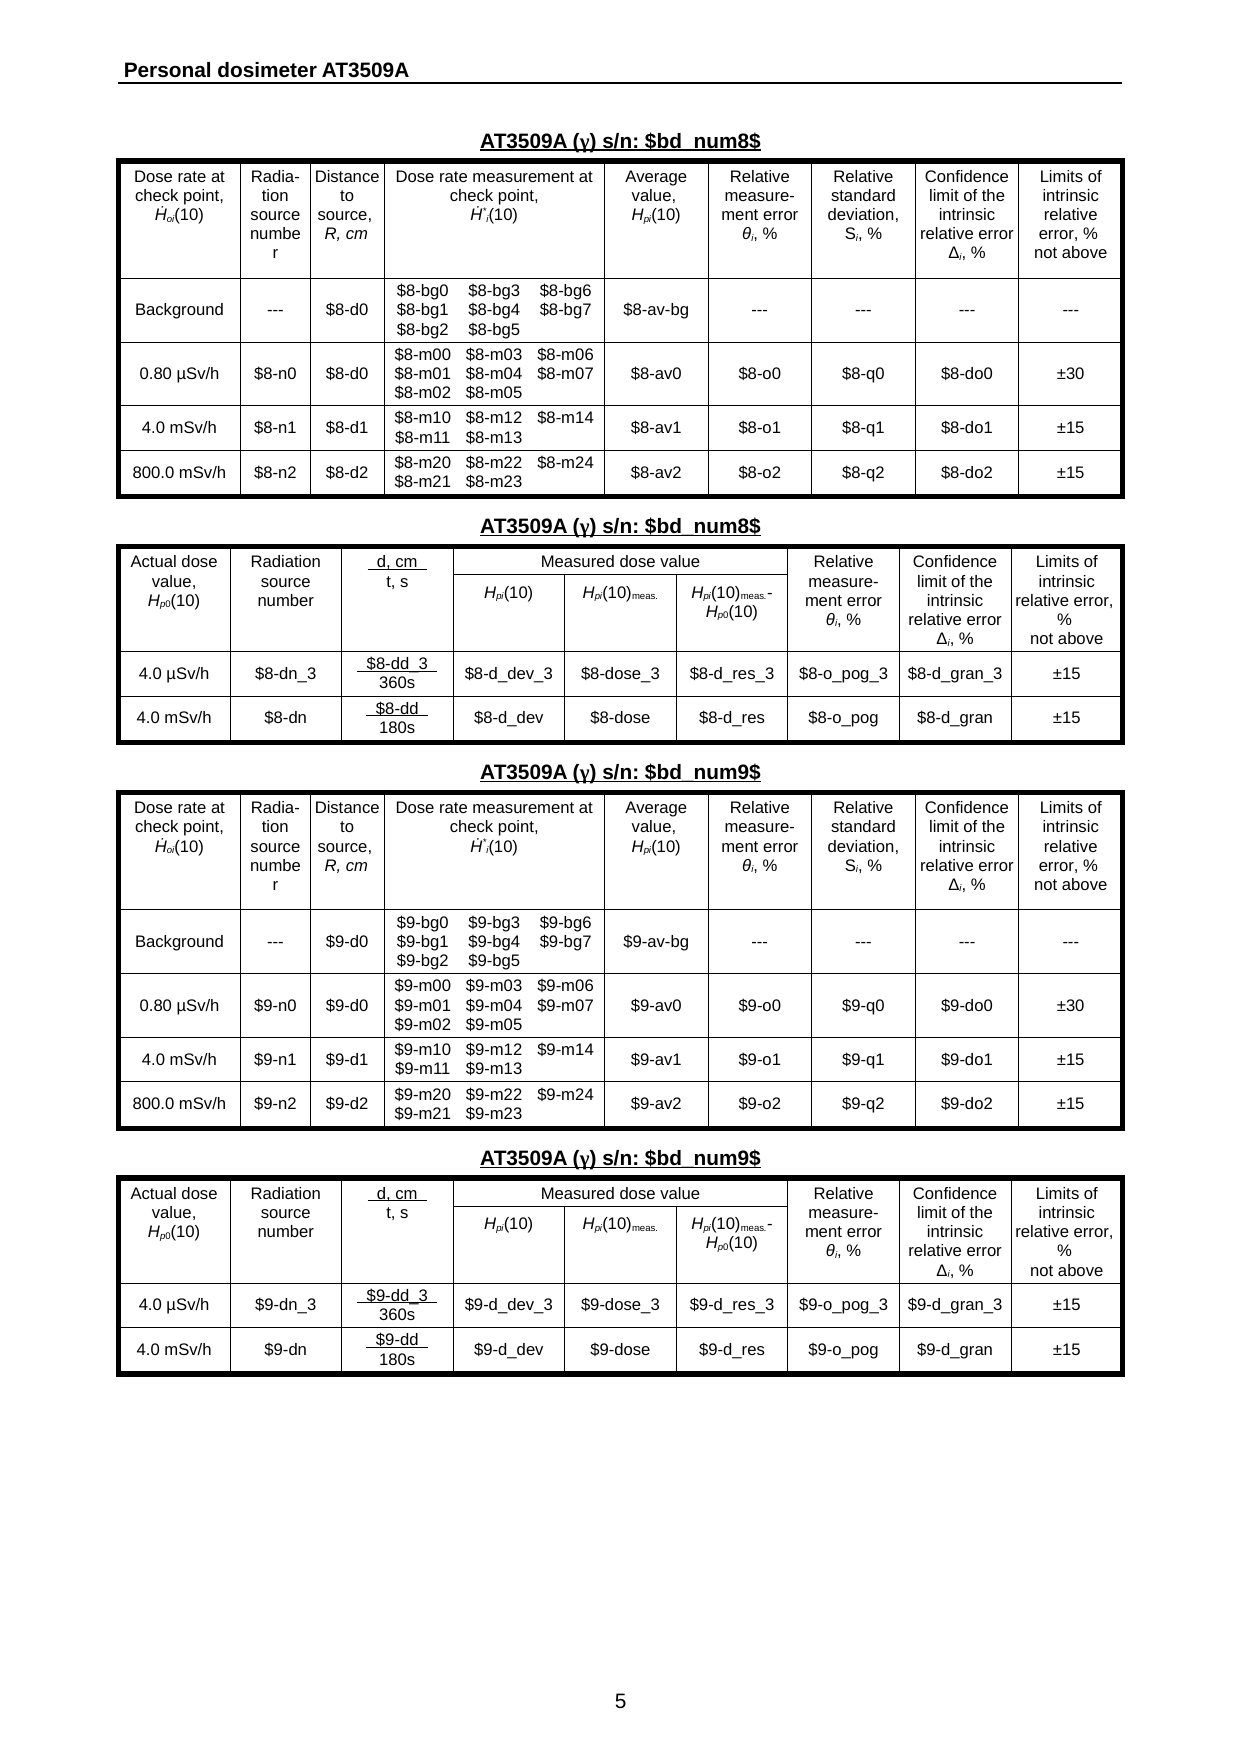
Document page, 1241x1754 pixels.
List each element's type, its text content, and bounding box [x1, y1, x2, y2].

table_cell d, cm t, s [342, 549, 453, 651]
table_cell $8-bg0 $8-bg1 $8-bg2 $8-bg3 $8-bg4 $8-bg5 $8-bg6 $8-bg7 [385, 279, 604, 342]
table_cell $9-dd_3 360s [342, 1284, 453, 1327]
table_cell $9-bg0 $9-bg1 $9-bg2 $9-bg3 $9-bg4 $9-bg5 $9-bg6 $9-bg7 [385, 910, 604, 973]
table_cell 0.80 µSv/h [121, 974, 240, 1037]
table_cell $8-d_gran_3 [900, 652, 1011, 696]
table_cell $9-dn [231, 1328, 341, 1371]
table_cell ±15 [1012, 652, 1120, 696]
table_cell Relative measure-ment error θi, % [788, 1181, 899, 1282]
table_cell ±15 [1019, 1038, 1120, 1081]
table_cell $8-m20 $8-m21 $8-m22 $8-m23 $8-m24 [385, 451, 604, 494]
table_cell Measured dose value [454, 549, 787, 574]
table_cell $9-av-bg [605, 910, 708, 973]
table_cell Confidence limit of the intrinsic relative error Δi, % [916, 164, 1018, 278]
table_cell $9-d0 [311, 974, 384, 1037]
table_cell Limits of intrinsic relative error, % not above [1012, 1181, 1120, 1282]
table_cell Radiation source number [231, 549, 341, 651]
table_cell $8-d_res [677, 697, 787, 740]
table_cell $8-o_pog_3 [788, 652, 899, 696]
table_cell ±15 [1012, 1284, 1120, 1327]
table_cell $9-m00 $9-m01 $9-m02 $9-m03 $9-m04 $9-m05 $9-m06 $9-m07 [385, 974, 604, 1037]
table_cell 4.0 mSv/h [121, 697, 230, 740]
table_cell $9-m10 $9-m11 $9-m12 $9-m13 $9-m14 [385, 1038, 604, 1081]
table_cell Dose rate at check point, Ḣoi(10) [121, 164, 240, 278]
table_cell --- [916, 910, 1018, 973]
table_cell $9-m20 $9-m21 $9-m22 $9-m23 $9-m24 [385, 1082, 604, 1126]
table_cell --- [812, 279, 915, 342]
table_cell $8-q0 [812, 343, 915, 405]
table_header AT3509A (γ) s/n: $bd_num9$ [118, 1131, 1122, 1175]
table_cell Dose rate at check point, Ḣoi(10) [121, 795, 240, 909]
table_cell $9-av1 [605, 1038, 708, 1081]
table_cell ±15 [1019, 451, 1120, 494]
table_cell $8-d1 [311, 406, 384, 450]
table_cell $9-n2 [241, 1082, 310, 1126]
table_cell $9-do2 [916, 1082, 1018, 1126]
table_cell $8-av2 [605, 451, 708, 494]
table_cell $8-do0 [916, 343, 1018, 405]
table_cell Radia-tion source number [241, 795, 310, 909]
table_header AT3509A (γ) s/n: $bd_num8$ [118, 499, 1122, 544]
table_cell 800.0 mSv/h [121, 451, 240, 494]
table_cell Average value, Hpi(10) [605, 164, 708, 278]
table_cell $8-dd_3 360s [342, 652, 453, 696]
table_cell $8-dd 180s [342, 697, 453, 740]
table_cell Hpi(10)meas.-Hp0(10) [677, 1207, 787, 1282]
table_cell Dose rate measurement at check point, Ḣ*i(10) [385, 164, 604, 278]
table_cell $8-d_dev [454, 697, 564, 740]
table_cell Relative measure-ment error θi, % [788, 549, 899, 651]
table_cell $8-d_dev_3 [454, 652, 564, 696]
table_cell $9-d0 [311, 910, 384, 973]
table_cell $8-n1 [241, 406, 310, 450]
table_cell Confidence limit of the intrinsic relative error Δi, % [900, 549, 1011, 651]
table_cell $8-m10 $8-m11 $8-m12 $8-m13 $8-m14 [385, 406, 604, 450]
table_cell $8-n2 [241, 451, 310, 494]
table_cell $9-dose_3 [565, 1284, 676, 1327]
table_cell $8-o2 [709, 451, 811, 494]
table_cell Distance to source, R, сm [311, 164, 384, 278]
table_cell Limits of intrinsic relative error, % not above [1019, 795, 1120, 909]
table_cell $9-av2 [605, 1082, 708, 1126]
table_cell Background [121, 279, 240, 342]
table_cell Relative measure-ment error θi, % [709, 795, 811, 909]
table_cell Actual dose value, Hp0(10) [121, 549, 230, 651]
table_cell Hpi(10)meas. [565, 1207, 676, 1282]
table_cell ±15 [1012, 1328, 1120, 1371]
table_cell 4.0 mSv/h [121, 1328, 230, 1371]
table_cell Limits of intrinsic relative error, % not above [1012, 549, 1120, 651]
table_cell Radiation source number [231, 1181, 341, 1282]
table_header AT3509A (γ) s/n: $bd_num8$ [118, 114, 1122, 158]
table_cell $9-o1 [709, 1038, 811, 1081]
table_header AT3509A (γ) s/n: $bd_num9$ [118, 745, 1122, 790]
table_cell Average value, Hpi(10) [605, 795, 708, 909]
table_cell Limits of intrinsic relative error, % not above [1019, 164, 1120, 278]
table_cell 4.0 mSv/h [121, 406, 240, 450]
table_cell $9-o_pog [788, 1328, 899, 1371]
table_cell $9-dn_3 [231, 1284, 341, 1327]
table_cell Dose rate measurement at check point, Ḣ*i(10) [385, 795, 604, 909]
table_cell $8-q2 [812, 451, 915, 494]
table_cell $8-m00 $8-m01 $8-m02 $8-m03 $8-m04 $8-m05 $8-m06 $8-m07 [385, 343, 604, 405]
table_cell Background [121, 910, 240, 973]
table_cell $8-d0 [311, 343, 384, 405]
table_cell $8-dose [565, 697, 676, 740]
table_cell $8-d_gran [900, 697, 1011, 740]
table_cell $9-d_res [677, 1328, 787, 1371]
table_cell 4.0 mSv/h [121, 1038, 240, 1081]
table_cell --- [1019, 279, 1120, 342]
table_cell $9-d1 [311, 1038, 384, 1081]
table_cell 4.0 µSv/h [121, 1284, 230, 1327]
table_cell ±30 [1019, 974, 1120, 1037]
table_cell $8-dn [231, 697, 341, 740]
table_cell $8-do1 [916, 406, 1018, 450]
table_cell Confidence limit of the intrinsic relative error Δi, % [916, 795, 1018, 909]
table_cell --- [709, 910, 811, 973]
table_cell $9-dose [565, 1328, 676, 1371]
table_cell $9-n0 [241, 974, 310, 1037]
table_cell ±15 [1019, 406, 1120, 450]
table_cell $9-o0 [709, 974, 811, 1037]
table_cell $9-d_dev [454, 1328, 564, 1371]
table_cell Hpi(10)meas. [565, 575, 676, 651]
table_cell d, cm t, s [342, 1181, 453, 1282]
table_cell Relative standard deviation, Si, % [812, 795, 915, 909]
table_cell --- [709, 279, 811, 342]
table_cell Hpi(10) [454, 575, 564, 651]
table_cell $8-d_res_3 [677, 652, 787, 696]
table_cell $9-do1 [916, 1038, 1018, 1081]
table_cell ±15 [1019, 1082, 1120, 1126]
table_cell $9-d_gran [900, 1328, 1011, 1371]
table_cell $9-q0 [812, 974, 915, 1037]
table_cell $8-dose_3 [565, 652, 676, 696]
table_cell $8-d0 [311, 279, 384, 342]
table_cell $9-d2 [311, 1082, 384, 1126]
table_cell --- [1019, 910, 1120, 973]
table_cell --- [241, 910, 310, 973]
table_cell $8-av0 [605, 343, 708, 405]
table_cell Hpi(10) [454, 1207, 564, 1282]
table_cell $9-d_res_3 [677, 1284, 787, 1327]
table_cell $9-n1 [241, 1038, 310, 1081]
table_cell $9-do0 [916, 974, 1018, 1037]
table_cell $9-d_gran_3 [900, 1284, 1011, 1327]
table_cell $9-d_dev_3 [454, 1284, 564, 1327]
table_cell Distance to source, R, сm [311, 795, 384, 909]
table_cell $8-d2 [311, 451, 384, 494]
table_cell $8-q1 [812, 406, 915, 450]
table_cell --- [812, 910, 915, 973]
table_cell Actual dose value, Hp0(10) [121, 1181, 230, 1282]
table_cell $8-do2 [916, 451, 1018, 494]
table_cell $8-o0 [709, 343, 811, 405]
table_cell Confidence limit of the intrinsic relative error Δi, % [900, 1181, 1011, 1282]
table_cell 4.0 µSv/h [121, 652, 230, 696]
table_cell $9-dd 180s [342, 1328, 453, 1371]
table_cell $8-av-bg [605, 279, 708, 342]
table_cell $8-n0 [241, 343, 310, 405]
table_cell Radia-tion source number [241, 164, 310, 278]
table_cell $9-q2 [812, 1082, 915, 1126]
table_cell ±30 [1019, 343, 1120, 405]
table_cell Measured dose value [454, 1181, 787, 1206]
table_cell $9-q1 [812, 1038, 915, 1081]
table_cell $8-o1 [709, 406, 811, 450]
table_cell $8-dn_3 [231, 652, 341, 696]
table_cell Relative standard deviation, Si, % [812, 164, 915, 278]
table_cell 800.0 mSv/h [121, 1082, 240, 1126]
table_cell $9-o_pog_3 [788, 1284, 899, 1327]
table_cell ±15 [1012, 697, 1120, 740]
table_cell --- [916, 279, 1018, 342]
table_cell Relative measure-ment error θi, % [709, 164, 811, 278]
table_cell $8-o_pog [788, 697, 899, 740]
table_cell --- [241, 279, 310, 342]
table_cell $9-av0 [605, 974, 708, 1037]
table_cell 0.80 µSv/h [121, 343, 240, 405]
table_cell $8-av1 [605, 406, 708, 450]
table_cell Hpi(10)meas.-Hp0(10) [677, 575, 787, 651]
table_cell $9-o2 [709, 1082, 811, 1126]
